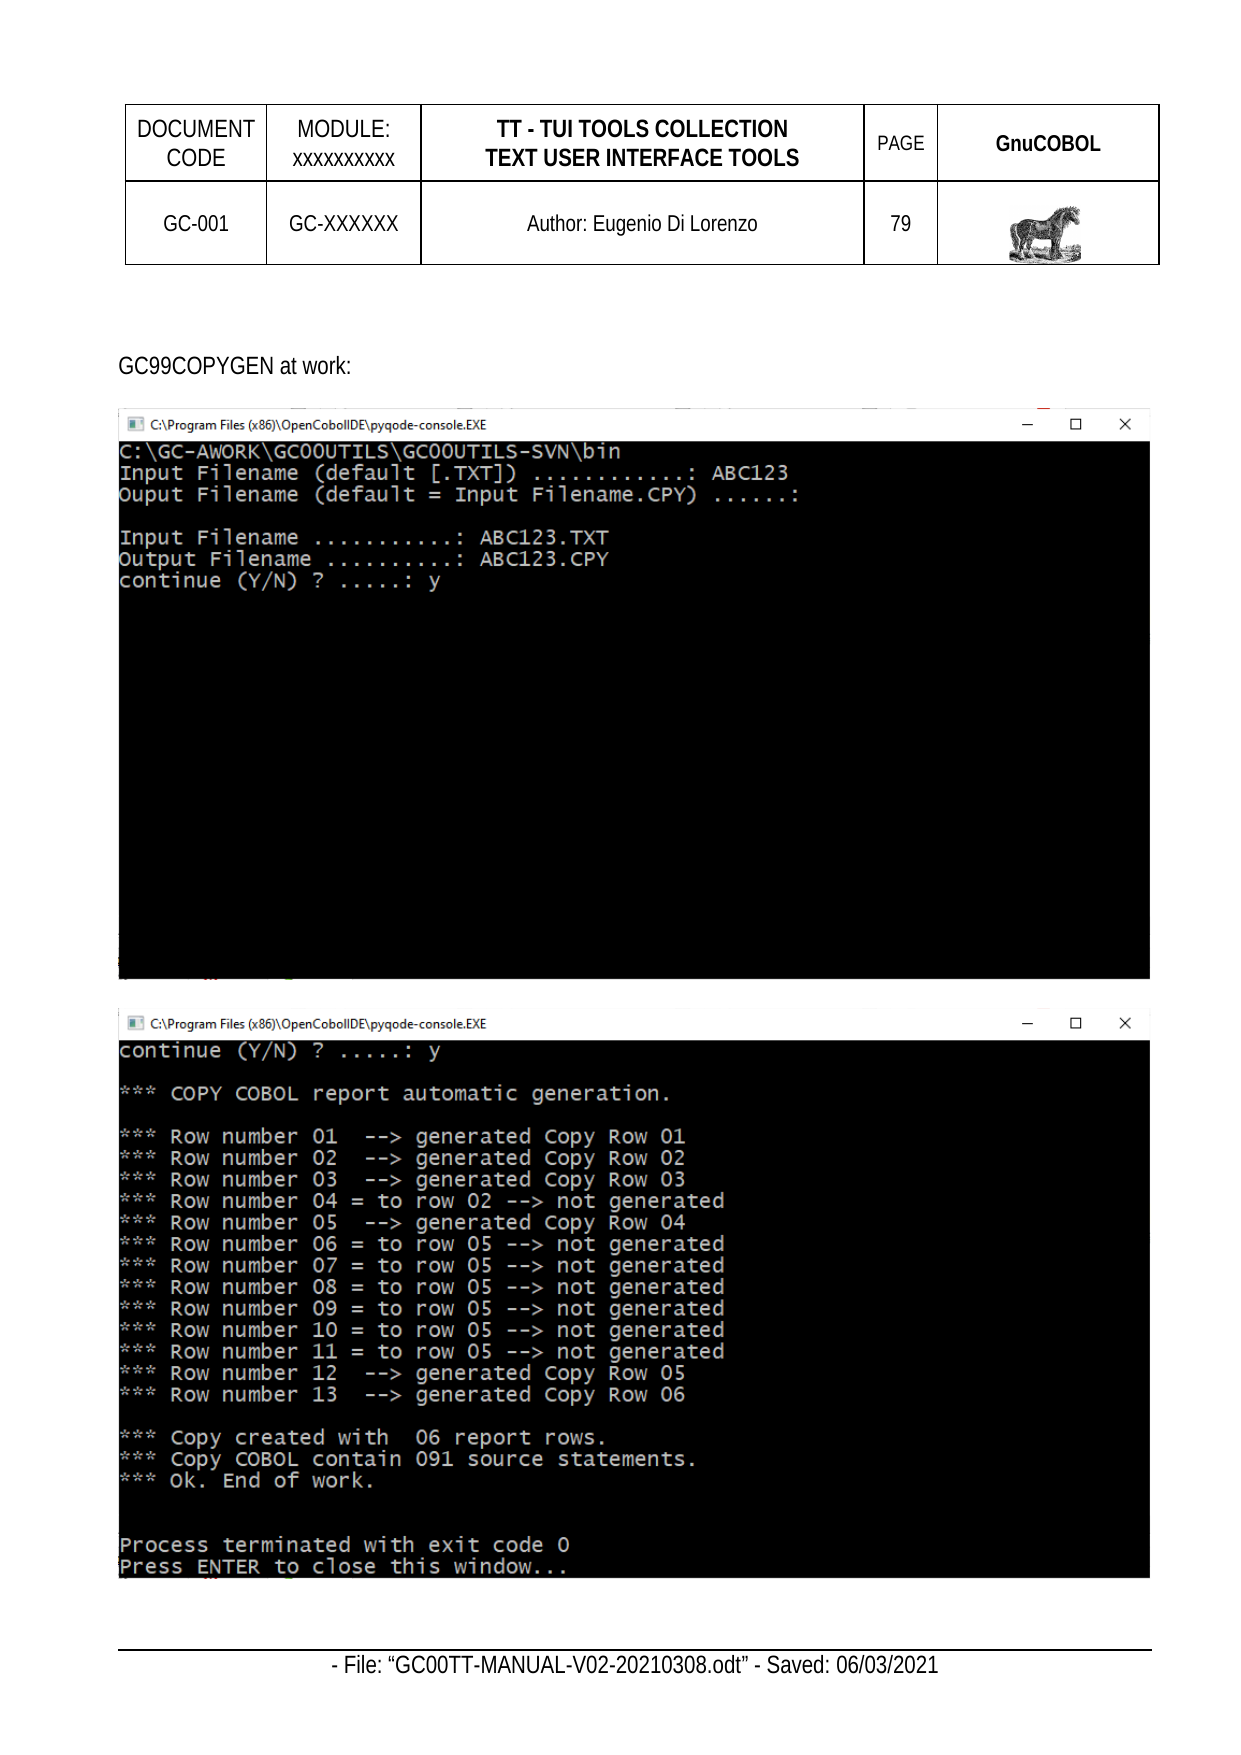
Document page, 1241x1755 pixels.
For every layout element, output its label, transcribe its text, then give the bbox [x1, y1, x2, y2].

text GC99COPYGEN at work: [118, 351, 1152, 380]
